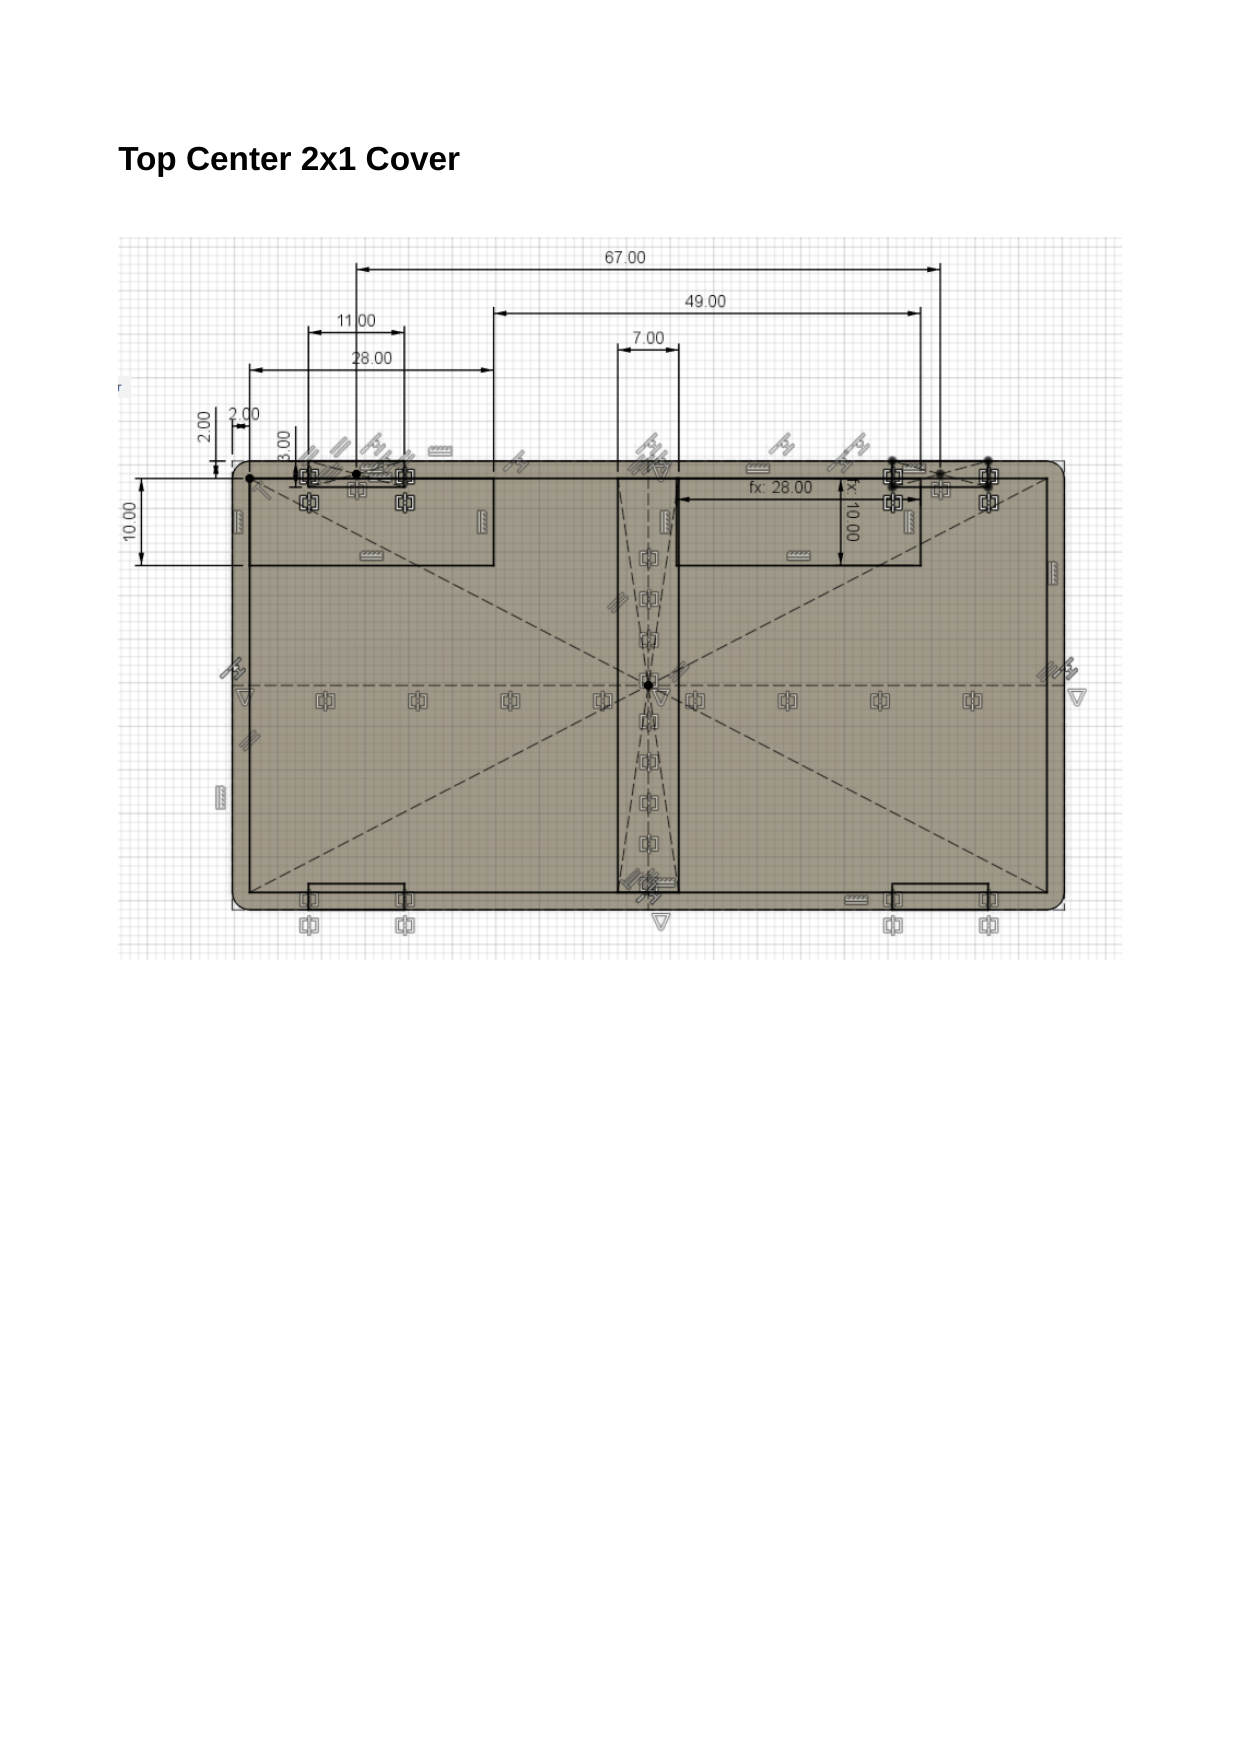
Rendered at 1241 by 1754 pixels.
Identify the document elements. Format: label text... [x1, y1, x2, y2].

picture [118, 237, 1123, 960]
subtitle Top Center 2x1 Cover [118, 139, 1122, 177]
